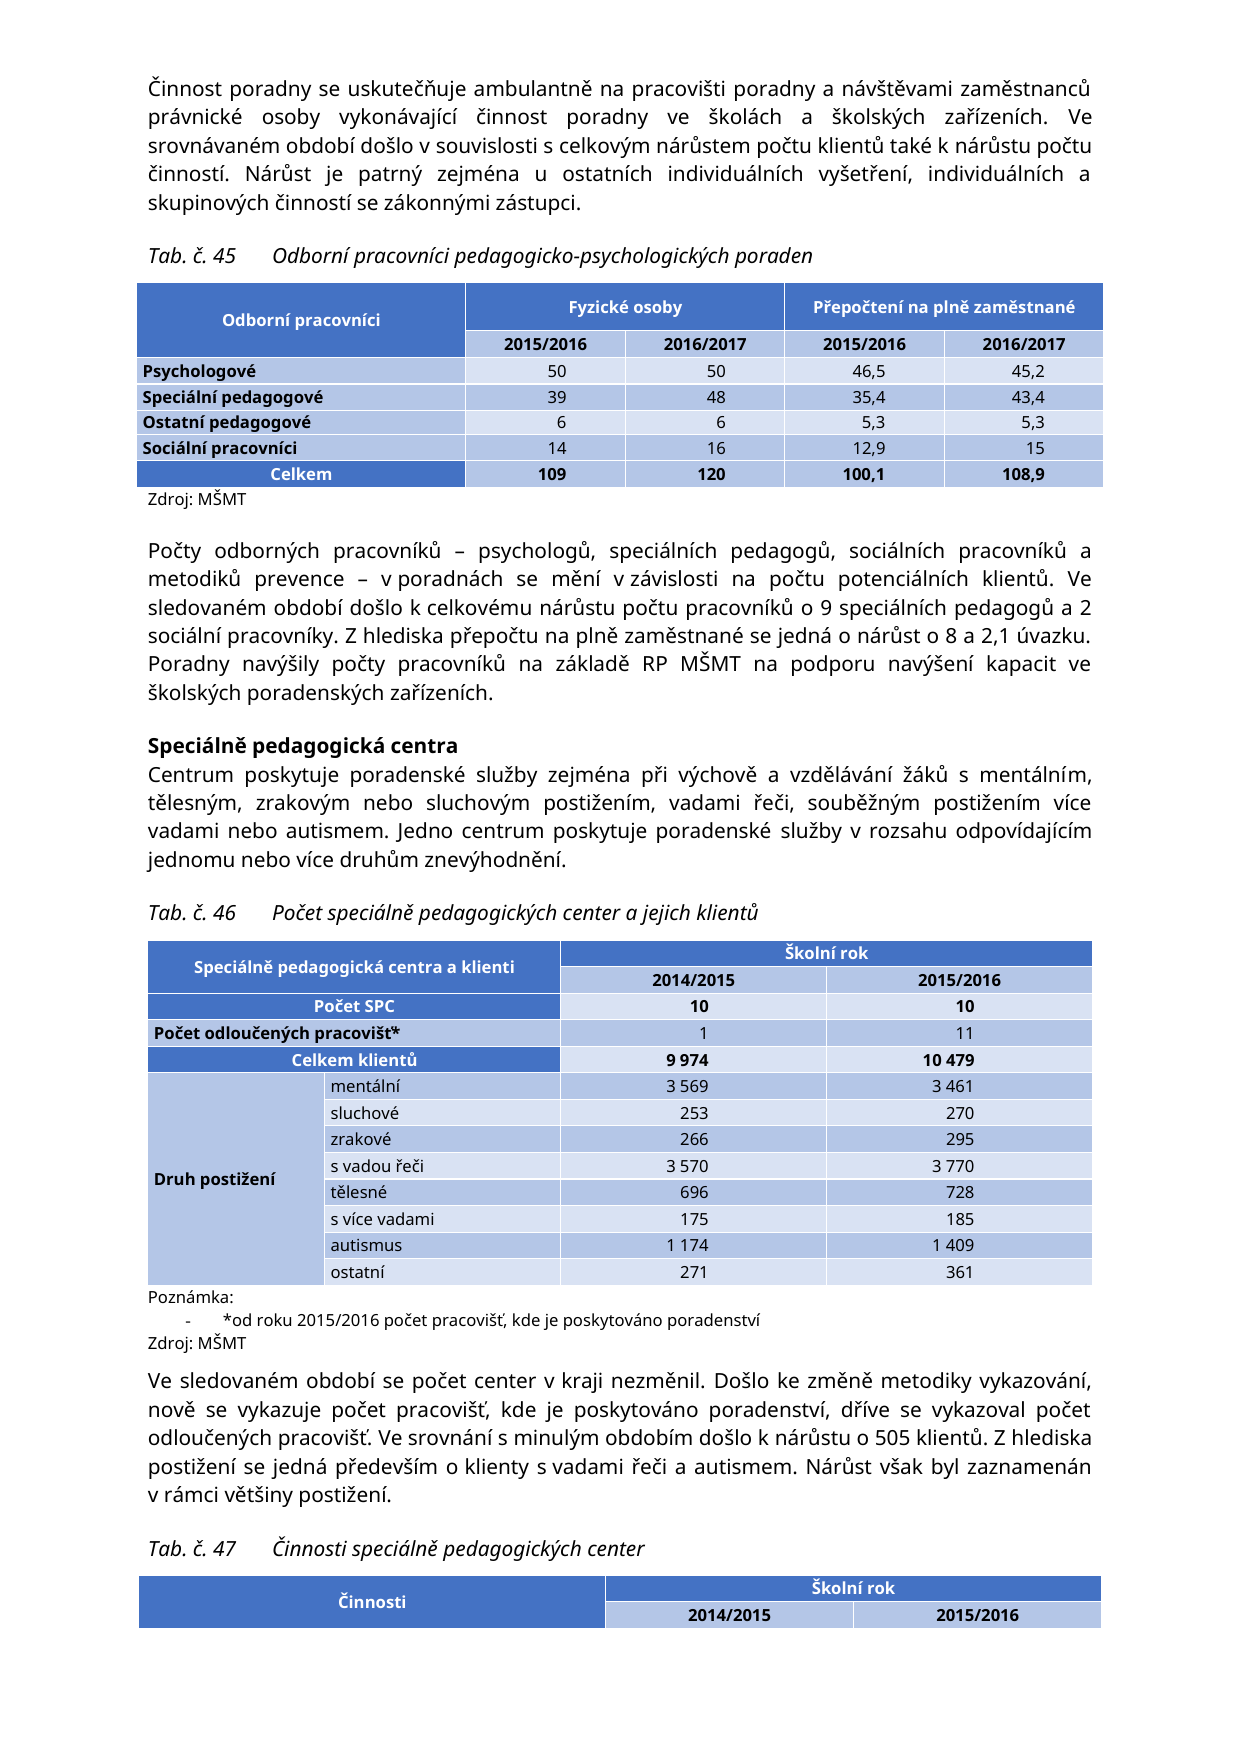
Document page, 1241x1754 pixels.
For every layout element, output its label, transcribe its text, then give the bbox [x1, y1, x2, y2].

table_cell Celkem [137, 461, 465, 487]
table_cell 43,4 [945, 385, 1103, 410]
table_cell 295 [827, 1126, 1092, 1152]
table_cell s více vadami [325, 1206, 560, 1232]
list Odborní pracovníci pedagogicko-psychologických poraden [148, 241, 1092, 269]
table_cell 35,4 [785, 385, 944, 410]
table_cell 109 [466, 461, 625, 487]
table_cell 39 [466, 385, 625, 410]
table_cell 5,3 [785, 411, 944, 434]
table_cell 2016/2017 [945, 331, 1103, 357]
table_cell 2015/2016 [466, 331, 625, 357]
table_cell 6 [626, 411, 784, 434]
table_header Školní rok [606, 1576, 1101, 1601]
text Speciálně pedagogická centra [148, 731, 1092, 760]
table_cell 46,5 [785, 358, 944, 383]
table_cell sluchové [325, 1100, 560, 1125]
table_cell 108,9 [945, 461, 1103, 487]
table_cell 3 570 [561, 1153, 826, 1178]
table_cell 16 [626, 435, 784, 460]
table_cell 1 174 [561, 1233, 826, 1258]
table_cell 253 [561, 1100, 826, 1125]
table_cell 1 409 [827, 1233, 1092, 1258]
text Počty odborných pracovníků – psychologů, speciálních pedagogů, sociálních pracovníků a metodiků prevence – v poradnách se mění v závislosti na počtu potenciálních klientů. Ve sledovaném období došlo k celkovému nárůstu počtu pracovníků o 9 speciálních pedagogů a 2 sociální pracovníky. Z hlediska přepočtu na plně zaměstnané se jedná o nárůst o 8 a 2,1 úvazku. Poradny navýšily počty pracovníků na základě RP MŠMT na podporu navýšení kapacit ve školských poradenských zařízeních. [148, 536, 1092, 706]
table_cell 266 [561, 1126, 826, 1152]
table_cell 50 [626, 358, 784, 383]
table_cell 10 [827, 994, 1092, 1019]
table_cell 2016/2017 [626, 331, 784, 357]
table_cell 2015/2016 [827, 967, 1092, 993]
table_cell Počet SPC [148, 994, 560, 1019]
table_cell Ostatní pedagogové [137, 411, 465, 434]
text Poznámka: [148, 1286, 1092, 1308]
text Zdroj: MŠMT [148, 488, 1092, 511]
table_cell 175 [561, 1206, 826, 1232]
table_header Činnosti [139, 1576, 605, 1628]
text Zdroj: MŠMT [148, 1331, 1092, 1354]
list *od roku 2015/2016 počet pracovišť, kde je poskytováno poradenství [185, 1308, 1092, 1331]
table_cell 5,3 [945, 411, 1103, 434]
table_cell 11 [827, 1020, 1092, 1046]
table_cell 2015/2016 [785, 331, 944, 357]
table_cell 6 [466, 411, 625, 434]
table_cell 728 [827, 1180, 1092, 1205]
table_cell 10 479 [827, 1047, 1092, 1072]
table_cell 1 [561, 1020, 826, 1046]
table_cell mentální [325, 1073, 560, 1099]
table_cell 361 [827, 1259, 1092, 1285]
table_header Přepočtení na plně zaměstnané [785, 283, 1103, 330]
table_cell Druh postižení [148, 1073, 324, 1285]
table_cell Psychologové [137, 358, 465, 383]
text Centrum poskytuje poradenské služby zejména při výchově a vzdělávání žáků s mentálním, tělesným, zrakovým nebo sluchovým postižením, vadami řeči, souběžným postižením více vadami nebo autismem. Jedno centrum poskytuje poradenské služby v rozsahu odpovídajícím jednomu nebo více druhům znevýhodnění. [148, 760, 1092, 873]
table_cell 9 974 [561, 1047, 826, 1072]
table_cell Počet odloučených pracovišť* [148, 1020, 560, 1046]
table_cell 2015/2016 [854, 1602, 1101, 1628]
table_cell Speciální pedagogové [137, 385, 465, 410]
table_cell Sociální pracovníci [137, 435, 465, 460]
text Činnost poradny se uskutečňuje ambulantně na pracovišti poradny a návštěvami zaměstnanců právnické osoby vykonávající činnost poradny ve školách a školských zařízeních. Ve srovnávaném období došlo v souvislosti s celkovým nárůstem počtu klientů také k nárůstu počtu činností. Nárůst je patrný zejména u ostatních individuálních vyšetření, individuálních a skupinových činností se zákonnými zástupci. [148, 74, 1092, 216]
table_cell 10 [561, 994, 826, 1019]
table_cell 48 [626, 385, 784, 410]
table_cell 15 [945, 435, 1103, 460]
table_header Odborní pracovníci [137, 283, 465, 357]
table_cell 270 [827, 1100, 1092, 1125]
table_cell zrakové [325, 1126, 560, 1152]
table_cell 185 [827, 1206, 1092, 1232]
table_cell 50 [466, 358, 625, 383]
table_cell 120 [626, 461, 784, 487]
table_cell 696 [561, 1180, 826, 1205]
table_header Speciálně pedagogická centra a klienti [148, 941, 560, 993]
table_cell 3 569 [561, 1073, 826, 1099]
table_cell s vadou řeči [325, 1153, 560, 1178]
list Činnosti speciálně pedagogických center [148, 1534, 1092, 1562]
list Počet speciálně pedagogických center a jejich klientů [148, 898, 1092, 927]
table_cell 2014/2015 [606, 1602, 853, 1628]
table_cell tělesné [325, 1180, 560, 1205]
table_cell autismus [325, 1233, 560, 1258]
table_cell 45,2 [945, 358, 1103, 383]
table_cell 3 461 [827, 1073, 1092, 1099]
table_header Školní rok [561, 941, 1092, 966]
table_cell 14 [466, 435, 625, 460]
text Ve sledovaném období se počet center v kraji nezměnil. Došlo ke změně metodiky vykazování, nově se vykazuje počet pracovišť, kde je poskytováno poradenství, dříve se vykazoval počet odloučených pracovišť. Ve srovnání s minulým obdobím došlo k nárůstu o 505 klientů. Z hlediska postižení se jedná především o klienty s vadami řeči a autismem. Nárůst však byl zaznamenán v rámci většiny postižení. [148, 1366, 1092, 1509]
table_cell ostatní [325, 1259, 560, 1285]
table_cell 271 [561, 1259, 826, 1285]
table_cell Celkem klientů [148, 1047, 560, 1072]
table_cell 2014/2015 [561, 967, 826, 993]
table_cell 3 770 [827, 1153, 1092, 1178]
table_cell 100,1 [785, 461, 944, 487]
table_cell 12,9 [785, 435, 944, 460]
table_header Fyzické osoby [466, 283, 784, 330]
